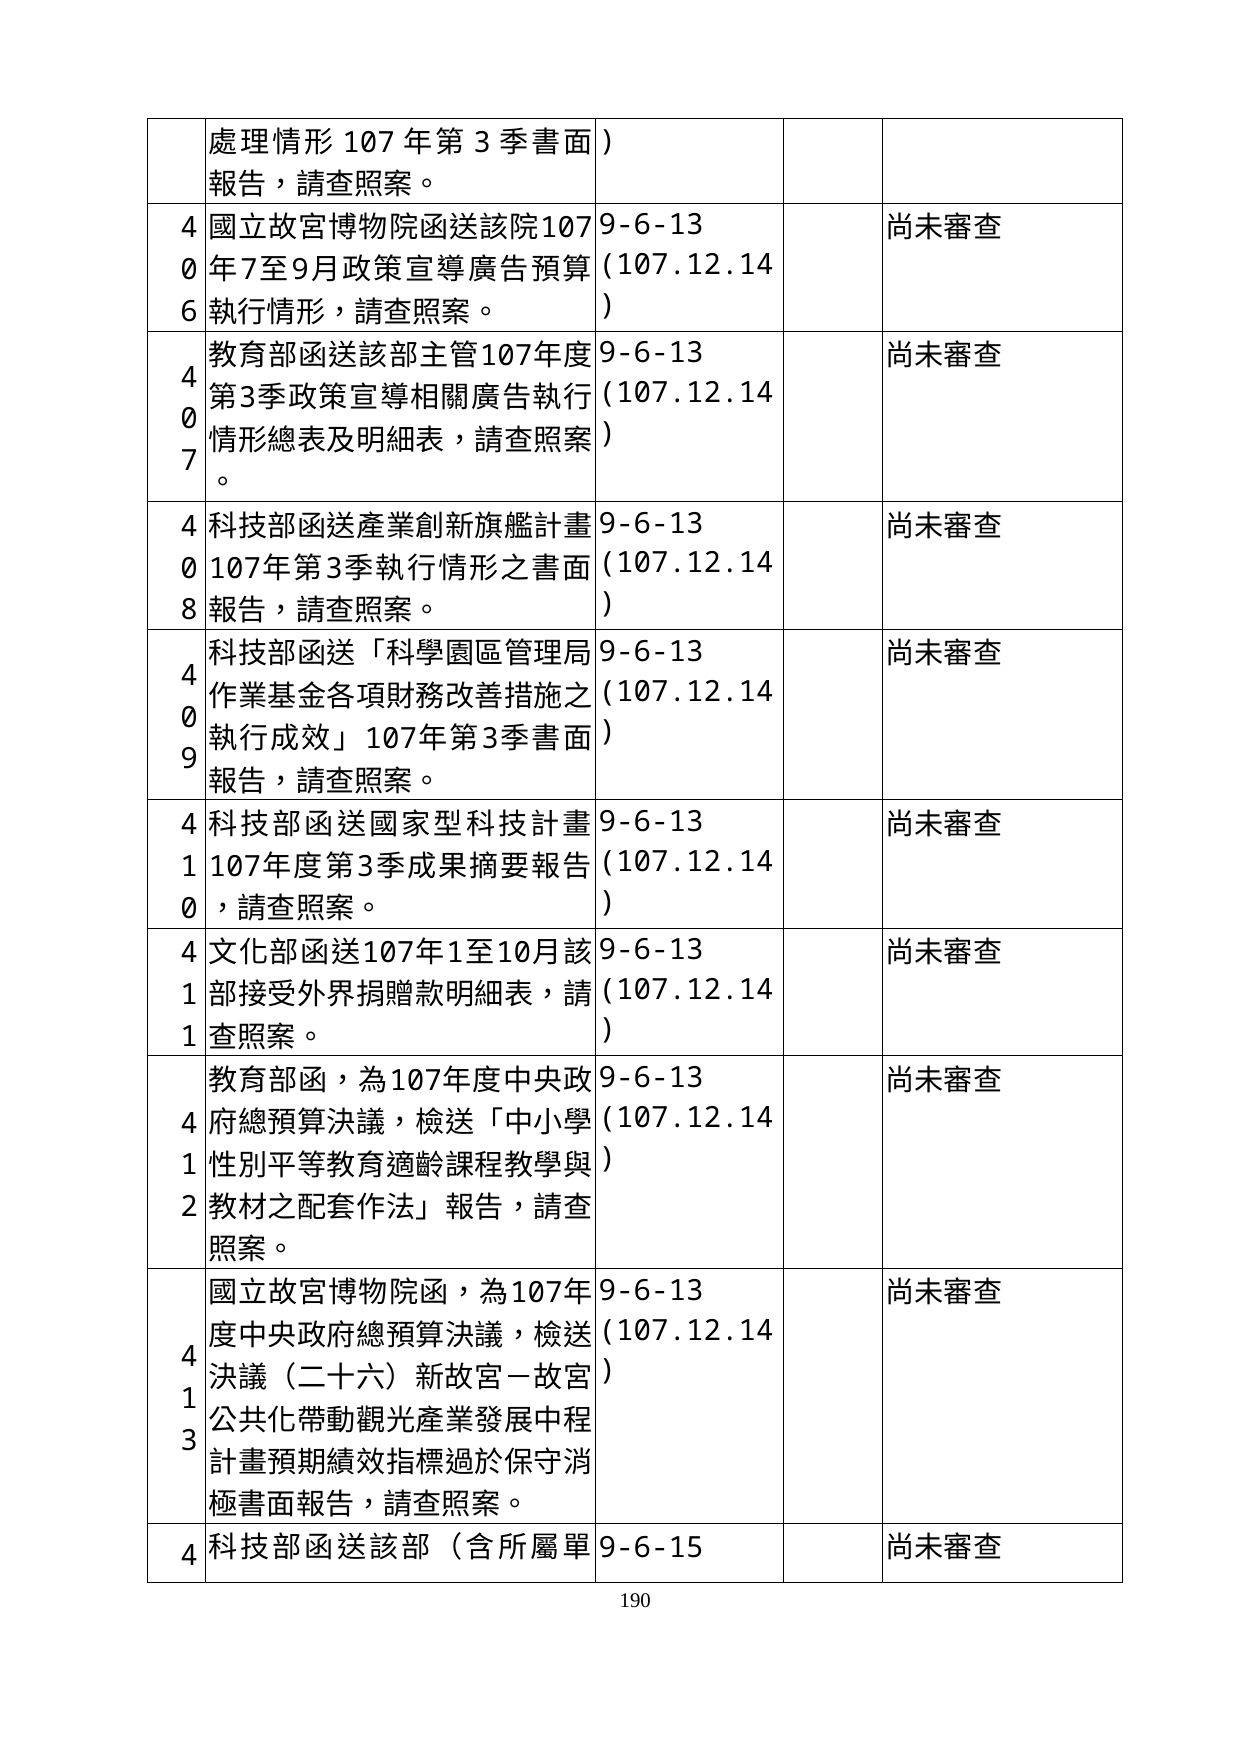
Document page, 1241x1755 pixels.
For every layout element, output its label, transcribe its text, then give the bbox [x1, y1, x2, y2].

table_cell [784, 929, 882, 1055]
table_cell [148, 1524, 205, 1582]
table_cell 尚未審查 [883, 332, 1122, 501]
table_cell [148, 332, 205, 501]
table_cell 文化部函送107年1至10月該部接受外界捐贈款明細表，請查照案。 [206, 929, 595, 1055]
table_cell [148, 1269, 205, 1523]
table_cell 教育部函，為107年度中央政府總預算決議，檢送「中小學性別平等教育適齡課程教學與教材之配套作法」報告，請查照案。 [206, 1056, 595, 1268]
table_cell [784, 630, 882, 799]
table_cell [148, 119, 205, 202]
table_cell [784, 502, 882, 629]
table_cell [148, 1056, 205, 1268]
table_cell 教育部函送該部主管107年度第3季政策宣導相關廣告執行情形總表及明細表，請查照案。 [206, 332, 595, 501]
table_cell [148, 800, 205, 927]
table_cell [148, 929, 205, 1055]
table_cell 9-6-13 (107.12.14) [596, 1269, 783, 1523]
table_cell [784, 332, 882, 501]
table_cell 尚未審查 [883, 502, 1122, 629]
table_cell [784, 1056, 882, 1268]
table_cell 科技部函送國家型科技計畫107年度第3季成果摘要報告，請查照案。 [206, 800, 595, 927]
table_cell 尚未審查 [883, 630, 1122, 799]
table_cell 科技部函送該部（含所屬單 [206, 1524, 595, 1582]
table_cell [148, 502, 205, 629]
table_cell [784, 1524, 882, 1582]
table_cell 尚未審查 [883, 1524, 1122, 1582]
table_cell 國立故宮博物院函送該院107年7至9月政策宣導廣告預算執行情形，請查照案。 [206, 204, 595, 331]
table_cell 尚未審查 [883, 1269, 1122, 1523]
table_cell 9-6-13 (107.12.14) [596, 630, 783, 799]
table_cell 尚未審查 [883, 929, 1122, 1055]
table_cell [784, 800, 882, 927]
table_cell 處理情形107年第3季書面報告，請查照案。 [206, 119, 595, 202]
table_cell 科技部函送「科學園區管理局作業基金各項財務改善措施之執行成效」107年第3季書面報告，請查照案。 [206, 630, 595, 799]
table_cell ) [596, 119, 783, 202]
table_cell 9-6-15 [596, 1524, 783, 1582]
table_cell 9-6-13 (107.12.14) [596, 929, 783, 1055]
table_cell [148, 204, 205, 331]
table_cell [784, 119, 882, 202]
table_cell 尚未審查 [883, 1056, 1122, 1268]
table_cell [784, 204, 882, 331]
table_cell 尚未審查 [883, 204, 1122, 331]
table_cell 9-6-13 (107.12.14) [596, 204, 783, 331]
table_cell 尚未審查 [883, 800, 1122, 927]
table_cell 9-6-13 (107.12.14) [596, 1056, 783, 1268]
table_cell 9-6-13 (107.12.14) [596, 502, 783, 629]
table_cell 9-6-13 (107.12.14) [596, 800, 783, 927]
table_cell 科技部函送產業創新旗艦計畫107年第3季執行情形之書面報告，請查照案。 [206, 502, 595, 629]
table_cell 國立故宮博物院函，為107年度中央政府總預算決議，檢送決議（二十六）新故宮－故宮公共化帶動觀光產業發展中程計畫預期績效指標過於保守消極書面報告，請查照案。 [206, 1269, 595, 1523]
table_cell [148, 630, 205, 799]
table_cell 9-6-13 (107.12.14) [596, 332, 783, 501]
table_cell [784, 1269, 882, 1523]
table_cell [883, 119, 1122, 202]
